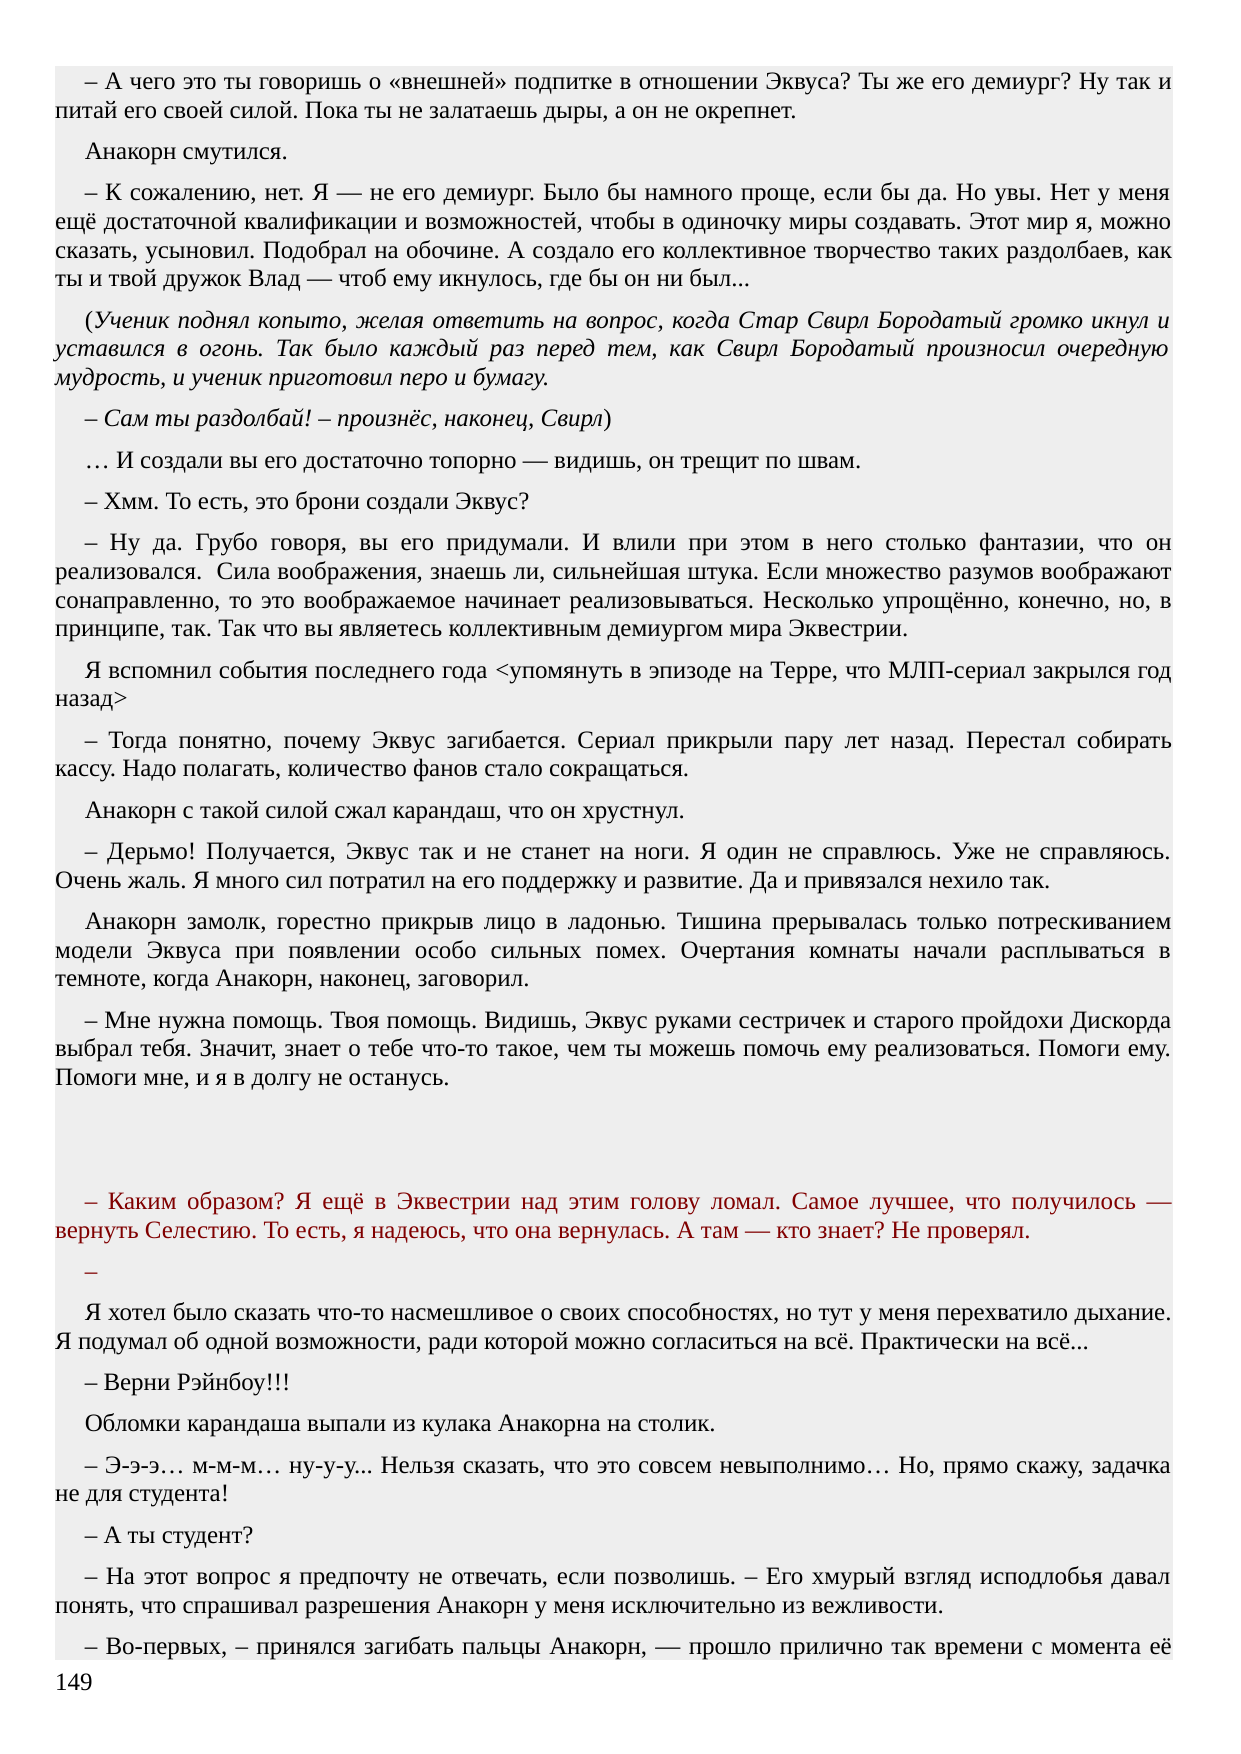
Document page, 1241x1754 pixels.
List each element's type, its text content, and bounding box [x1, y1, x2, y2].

text Обломки карандаша выпали из кулака Анакорна на столик. [55, 1408, 1173, 1437]
text – Хмм. То есть, это брони создали Эквус? [55, 486, 1173, 515]
text – [55, 1256, 1173, 1285]
text – Мне нужна помощь. Твоя помощь. Видишь, Эквус руками сестричек и старого пройдохи Дискорда выбрал тебя. Значит, знает о тебе что-то такое, чем ты можешь помочь ему реализоваться. Помоги ему. Помоги мне, и я в долгу не останусь. [55, 1005, 1173, 1091]
text – Во-первых, – принялся загибать пальцы Анакорн, — прошло прилично так времени с момента её [55, 1631, 1173, 1660]
text – Сам ты раздолбай! – произнёс, наконец, Свирл) [55, 403, 1173, 432]
text – А ты студент? [55, 1520, 1173, 1548]
text – А чего это ты говоришь о «внешней» подпитке в отношении Эквуса? Ты же его демиург? Ну так и питай его своей силой. Пока ты не залатаешь дыры, а он не окрепнет. [55, 66, 1173, 123]
text Анакорн с такой силой сжал карандаш, что он хрустнул. [55, 795, 1173, 823]
text … И создали вы его достаточно топорно — видишь, он трещит по швам. [55, 445, 1173, 473]
text – Э-э-э… м-м-м… ну-у-у... Нельзя сказать, что это совсем невыполнимо… Но, прямо скажу, задачка не для студента! [55, 1450, 1173, 1507]
text – К сожалению, нет. Я — не его демиург. Было бы намного проще, если бы да. Но увы. Нет у меня ещё достаточной квалификации и возможностей, чтобы в одиночку миры создавать. Этот мир я, можно сказать, усыновил. Подобрал на обочине. А создало его коллективное творчество таких раздолбаев, как ты и твой дружок Влад — чтоб ему икнулось, где бы он ни был... [55, 177, 1173, 292]
text – На этот вопрос я предпочту не отвечать, если позволишь. – Его хмурый взгляд исподлобья давал понять, что спрашивал разрешения Анакорн у меня исключительно из вежливости. [55, 1561, 1173, 1618]
text – Дерьмо! Получается, Эквус так и не станет на ноги. Я один не справлюсь. Уже не справляюсь. Очень жаль. Я много сил потратил на его поддержку и развитие. Да и привязался нехило так. [55, 836, 1173, 893]
text – Каким образом? Я ещё в Эквестрии над этим голову ломал. Самое лучшее, что получилось — вернуть Селестию. То есть, я надеюсь, что она вернулась. А там — кто знает? Не проверял. [55, 1186, 1173, 1243]
text – Верни Рэйнбоу!!! [55, 1367, 1173, 1396]
text Я вспомнил события последнего года <упомянуть в эпизоде на Терре, что МЛП-сериал закрылся год назад> [55, 655, 1173, 712]
text Я хотел было сказать что-то насмешливое о своих способностях, но тут у меня перехватило дыхание. Я подумал об одной возможности, ради которой можно согласиться на всё. Практически на всё... [55, 1297, 1173, 1355]
text – Ну да. Грубо говоря, вы его придумали. И влили при этом в него столько фантазии, что он реализовался. Сила воображения, знаешь ли, сильнейшая штука. Если множество разумов воображают сонаправленно, то это воображаемое начинает реализовываться. Несколько упрощённо, конечно, но, в принципе, так. Так что вы являетесь коллективным демиургом мира Эквестрии. [55, 527, 1173, 642]
text (Ученик поднял копыто, желая ответить на вопрос, когда Стар Свирл Бородатый громко икнул и уставился в огонь. Так было каждый раз перед тем, как Свирл Бородатый произносил очередную мудрость, и ученик приготовил перо и бумагу. [55, 305, 1173, 391]
text Анакорн замолк, горестно прикрыв лицо в ладонью. Тишина прерывалась только потрескиванием модели Эквуса при появлении особо сильных помех. Очертания комнаты начали расплываться в темноте, когда Анакорн, наконец, заговорил. [55, 906, 1173, 992]
text Анакорн смутился. [55, 136, 1173, 165]
text – Тогда понятно, почему Эквус загибается. Сериал прикрыли пару лет назад. Перестал собирать кассу. Надо полагать, количество фанов стало сокращаться. [55, 725, 1173, 782]
